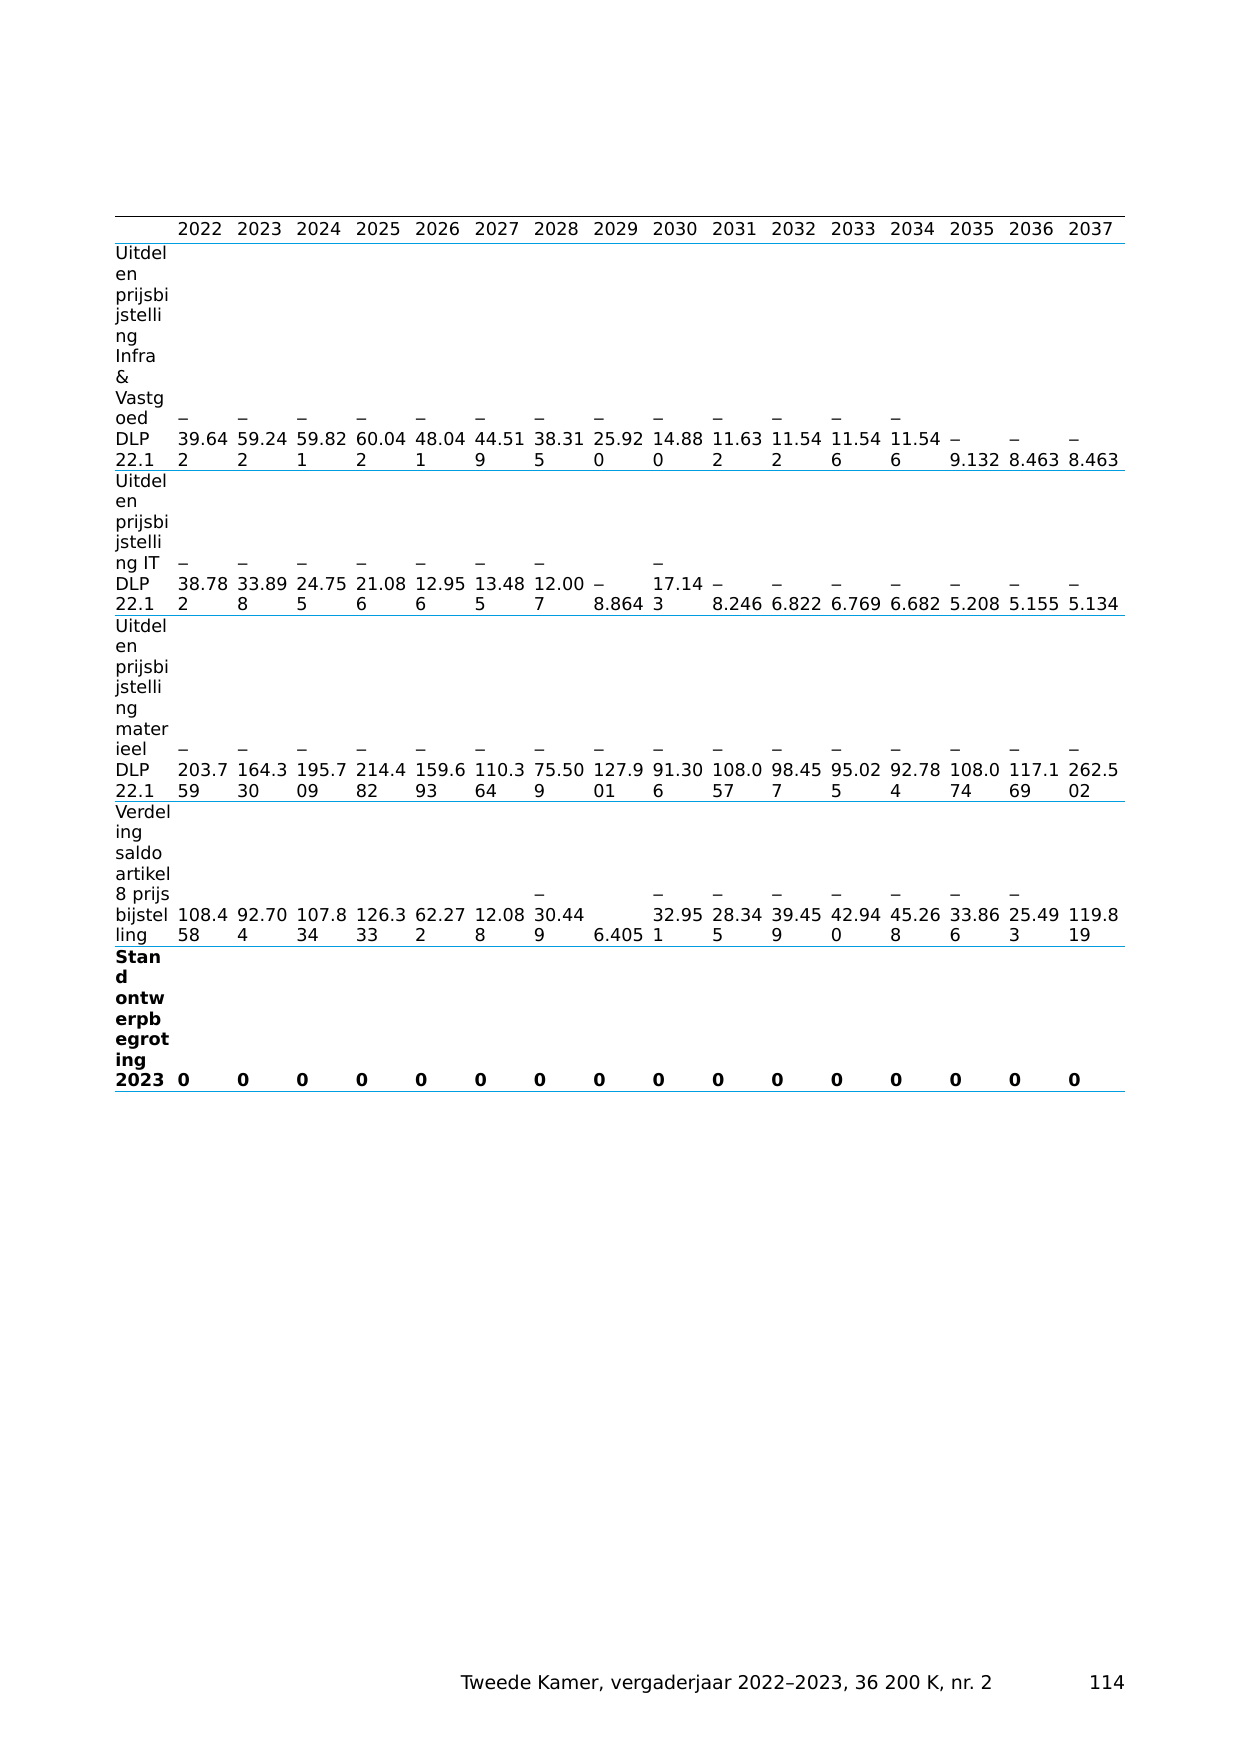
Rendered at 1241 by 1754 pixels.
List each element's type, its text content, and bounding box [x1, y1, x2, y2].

table_cell 0 [412, 947, 471, 1091]
table_cell ‒ 164.330 [234, 616, 293, 801]
table_cell ‒ 48.041 [412, 244, 471, 470]
table_cell ‒ 33.866 [946, 802, 1006, 946]
table_cell 2031 [709, 217, 768, 243]
table_cell ‒ 30.449 [531, 802, 590, 946]
table_cell ‒ 25.493 [1006, 802, 1065, 946]
table_cell ‒ 59.242 [234, 244, 293, 470]
table_cell ‒ 12.956 [412, 471, 471, 615]
table_cell Stand ontwerpbegroting 2023 [115, 947, 174, 1091]
table_cell 2037 [1065, 217, 1125, 243]
table_cell ‒ 92.784 [887, 616, 946, 801]
table_cell ‒ 5.134 [1065, 471, 1125, 615]
table_cell 2025 [353, 217, 412, 243]
table_cell 2023 [234, 217, 293, 243]
table_cell ‒ 17.143 [650, 471, 709, 615]
table_cell 92.704 [234, 802, 293, 946]
table_cell 2027 [471, 217, 531, 243]
table_cell 0 [1065, 947, 1125, 1091]
table_cell 2032 [768, 217, 828, 243]
table_cell ‒ 13.485 [471, 471, 531, 615]
table_cell ‒ 39.642 [175, 244, 234, 470]
table_cell 2034 [887, 217, 946, 243]
table_cell ‒ 11.546 [887, 244, 946, 470]
table_cell ‒ 5.155 [1006, 471, 1065, 615]
table_cell 2035 [946, 217, 1006, 243]
table_cell 0 [471, 947, 531, 1091]
table_cell ‒ 11.542 [768, 244, 828, 470]
table_cell Uitdelen prijsbijstelling IT DLP 22.1 [115, 471, 174, 615]
table_cell ‒ 60.042 [353, 244, 412, 470]
table_cell ‒ 195.709 [293, 616, 353, 801]
table_cell 0 [234, 947, 293, 1091]
table_cell 0 [946, 947, 1006, 1091]
table_cell 2024 [293, 217, 353, 243]
table_cell 119.819 [1065, 802, 1125, 946]
table_cell 108.458 [175, 802, 234, 946]
table_cell 2022 [175, 217, 234, 243]
table_cell ‒ 11.546 [828, 244, 887, 470]
table_cell ‒ 21.086 [353, 471, 412, 615]
table_cell 0 [650, 947, 709, 1091]
table_cell ‒ 25.920 [590, 244, 649, 470]
table_cell 2026 [412, 217, 471, 243]
table_cell ‒ 24.755 [293, 471, 353, 615]
table_cell [115, 217, 174, 243]
table_cell 0 [531, 947, 590, 1091]
table_cell ‒ 28.345 [709, 802, 768, 946]
table_cell 0 [1006, 947, 1065, 1091]
table_cell 0 [590, 947, 649, 1091]
table_cell ‒ 95.025 [828, 616, 887, 801]
table_cell ‒ 9.132 [946, 244, 1006, 470]
table_cell ‒ 75.509 [531, 616, 590, 801]
table_cell 2036 [1006, 217, 1065, 243]
table_cell 126.333 [353, 802, 412, 946]
table_cell ‒ 8.463 [1065, 244, 1125, 470]
table_cell ‒ 42.940 [828, 802, 887, 946]
table_cell ‒ 110.364 [471, 616, 531, 801]
table_cell ‒ 98.457 [768, 616, 828, 801]
table_cell ‒ 91.306 [650, 616, 709, 801]
table_cell 0 [828, 947, 887, 1091]
table_cell ‒ 11.632 [709, 244, 768, 470]
table_cell 2030 [650, 217, 709, 243]
table_cell ‒ 14.880 [650, 244, 709, 470]
table_cell ‒ 108.057 [709, 616, 768, 801]
table_cell ‒ 203.759 [175, 616, 234, 801]
table_cell 6.405 [590, 802, 649, 946]
table_cell ‒ 6.822 [768, 471, 828, 615]
table_cell 107.834 [293, 802, 353, 946]
table_cell ‒ 8.246 [709, 471, 768, 615]
table_cell ‒ 39.459 [768, 802, 828, 946]
table_cell ‒ 45.268 [887, 802, 946, 946]
table_cell ‒ 44.519 [471, 244, 531, 470]
table_cell ‒ 5.208 [946, 471, 1006, 615]
table_cell 2028 [531, 217, 590, 243]
table_cell ‒ 59.821 [293, 244, 353, 470]
table_cell ‒ 117.169 [1006, 616, 1065, 801]
table_cell Uitdelen prijsbijstelling Infra & Vastgoed DLP 22.1 [115, 244, 174, 470]
table_header Tabel 44 Artikel 8: Overige uitgaven en ontvangsten [115, 191, 1125, 216]
table_cell Verdeling saldo artikel 8 prijsbijstelling [115, 802, 174, 946]
table_cell ‒ 6.769 [828, 471, 887, 615]
table_cell ‒ 38.315 [531, 244, 590, 470]
table_cell ‒ 12.007 [531, 471, 590, 615]
table_cell 0 [175, 947, 234, 1091]
table_cell ‒ 127.901 [590, 616, 649, 801]
table_cell 0 [293, 947, 353, 1091]
table_cell ‒ 33.898 [234, 471, 293, 615]
table_cell ‒ 8.463 [1006, 244, 1065, 470]
table_cell ‒ 6.682 [887, 471, 946, 615]
table_cell 0 [709, 947, 768, 1091]
table_cell 2033 [828, 217, 887, 243]
table_cell 0 [887, 947, 946, 1091]
table_cell 12.088 [471, 802, 531, 946]
table_cell ‒ 262.502 [1065, 616, 1125, 801]
table_cell 2029 [590, 217, 649, 243]
table_cell ‒ 32.951 [650, 802, 709, 946]
table_cell ‒ 38.782 [175, 471, 234, 615]
table_cell 0 [768, 947, 828, 1091]
table_cell ‒ 8.864 [590, 471, 649, 615]
table_cell ‒ 108.074 [946, 616, 1006, 801]
table_cell ‒ 214.482 [353, 616, 412, 801]
table_cell Uitdelen prijsbijstelling materieel DLP 22.1 [115, 616, 174, 801]
table_cell 0 [353, 947, 412, 1091]
table_cell ‒ 159.693 [412, 616, 471, 801]
table_cell 62.272 [412, 802, 471, 946]
